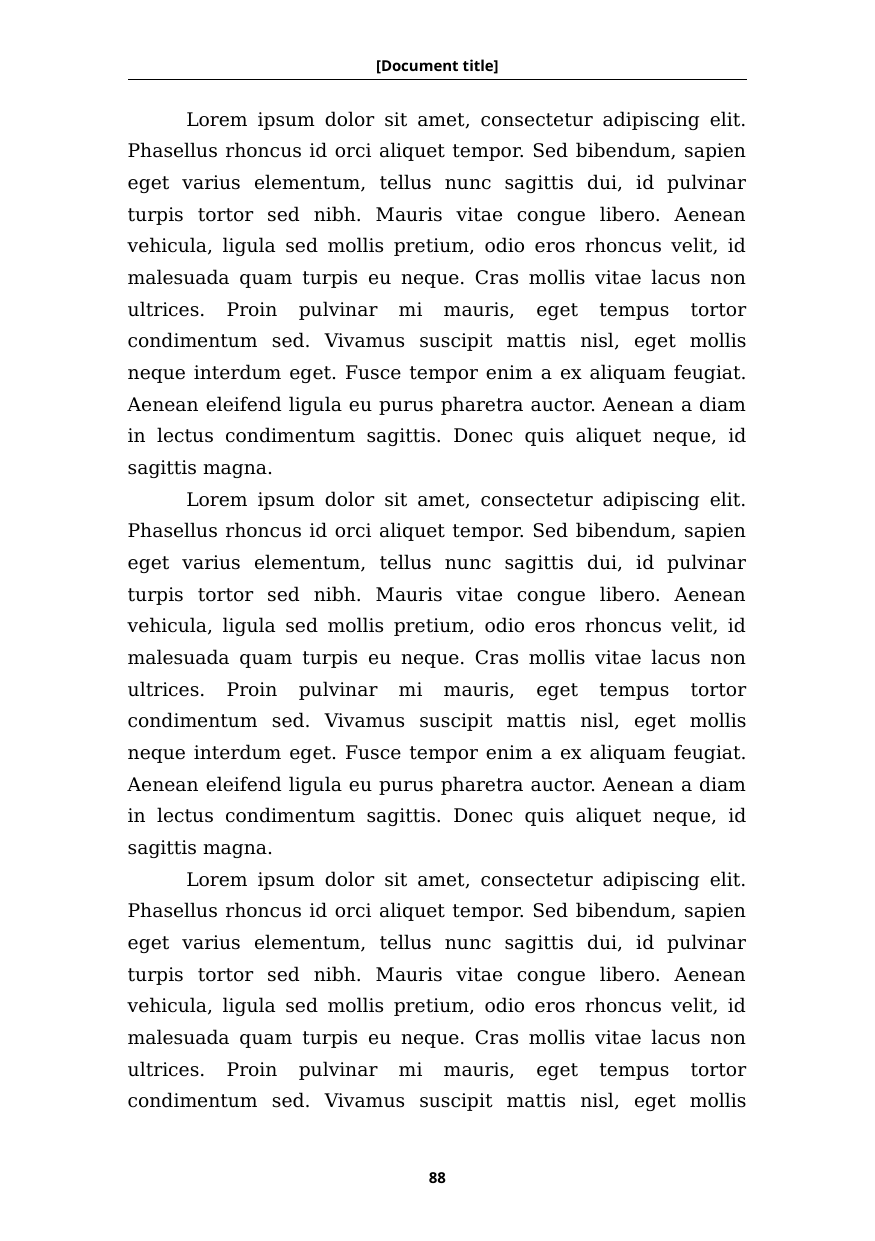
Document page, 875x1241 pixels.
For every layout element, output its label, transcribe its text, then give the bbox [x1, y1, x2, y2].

text Lorem ipsum dolor sit amet, consectetur adipiscing elit. Phasellus rhoncus id orci aliquet tempor. Sed bibendum, sapien eget varius elementum, tellus nunc sagittis dui, id pulvinar turpis tortor sed nibh. Mauris vitae congue libero. Aenean vehicula, ligula sed mollis pretium, odio eros rhoncus velit, id malesuada quam turpis eu neque. Cras mollis vitae lacus non ultrices. Proin pulvinar mi mauris, eget tempus tortor condimentum sed. Vivamus suscipit mattis nisl, eget mollis neque interdum eget. Fusce tempor enim a ex aliquam feugiat. Aenean eleifend ligula eu purus pharetra auctor. Aenean a diam in lectus condimentum sagittis. Donec quis aliquet neque, id sagittis magna. [127, 489, 747, 859]
text Lorem ipsum dolor sit amet, consectetur adipiscing elit. Phasellus rhoncus id orci aliquet tempor. Sed bibendum, sapien eget varius elementum, tellus nunc sagittis dui, id pulvinar turpis tortor sed nibh. Mauris vitae congue libero. Aenean vehicula, ligula sed mollis pretium, odio eros rhoncus velit, id malesuada quam turpis eu neque. Cras mollis vitae lacus non ultrices. Proin pulvinar mi mauris, eget tempus tortor condimentum sed. Vivamus suscipit mattis nisl, eget mollis [127, 869, 747, 1112]
text Lorem ipsum dolor sit amet, consectetur adipiscing elit. Phasellus rhoncus id orci aliquet tempor. Sed bibendum, sapien eget varius elementum, tellus nunc sagittis dui, id pulvinar turpis tortor sed nibh. Mauris vitae congue libero. Aenean vehicula, ligula sed mollis pretium, odio eros rhoncus velit, id malesuada quam turpis eu neque. Cras mollis vitae lacus non ultrices. Proin pulvinar mi mauris, eget tempus tortor condimentum sed. Vivamus suscipit mattis nisl, eget mollis neque interdum eget. Fusce tempor enim a ex aliquam feugiat. Aenean eleifend ligula eu purus pharetra auctor. Aenean a diam in lectus condimentum sagittis. Donec quis aliquet neque, id sagittis magna. [127, 109, 747, 479]
